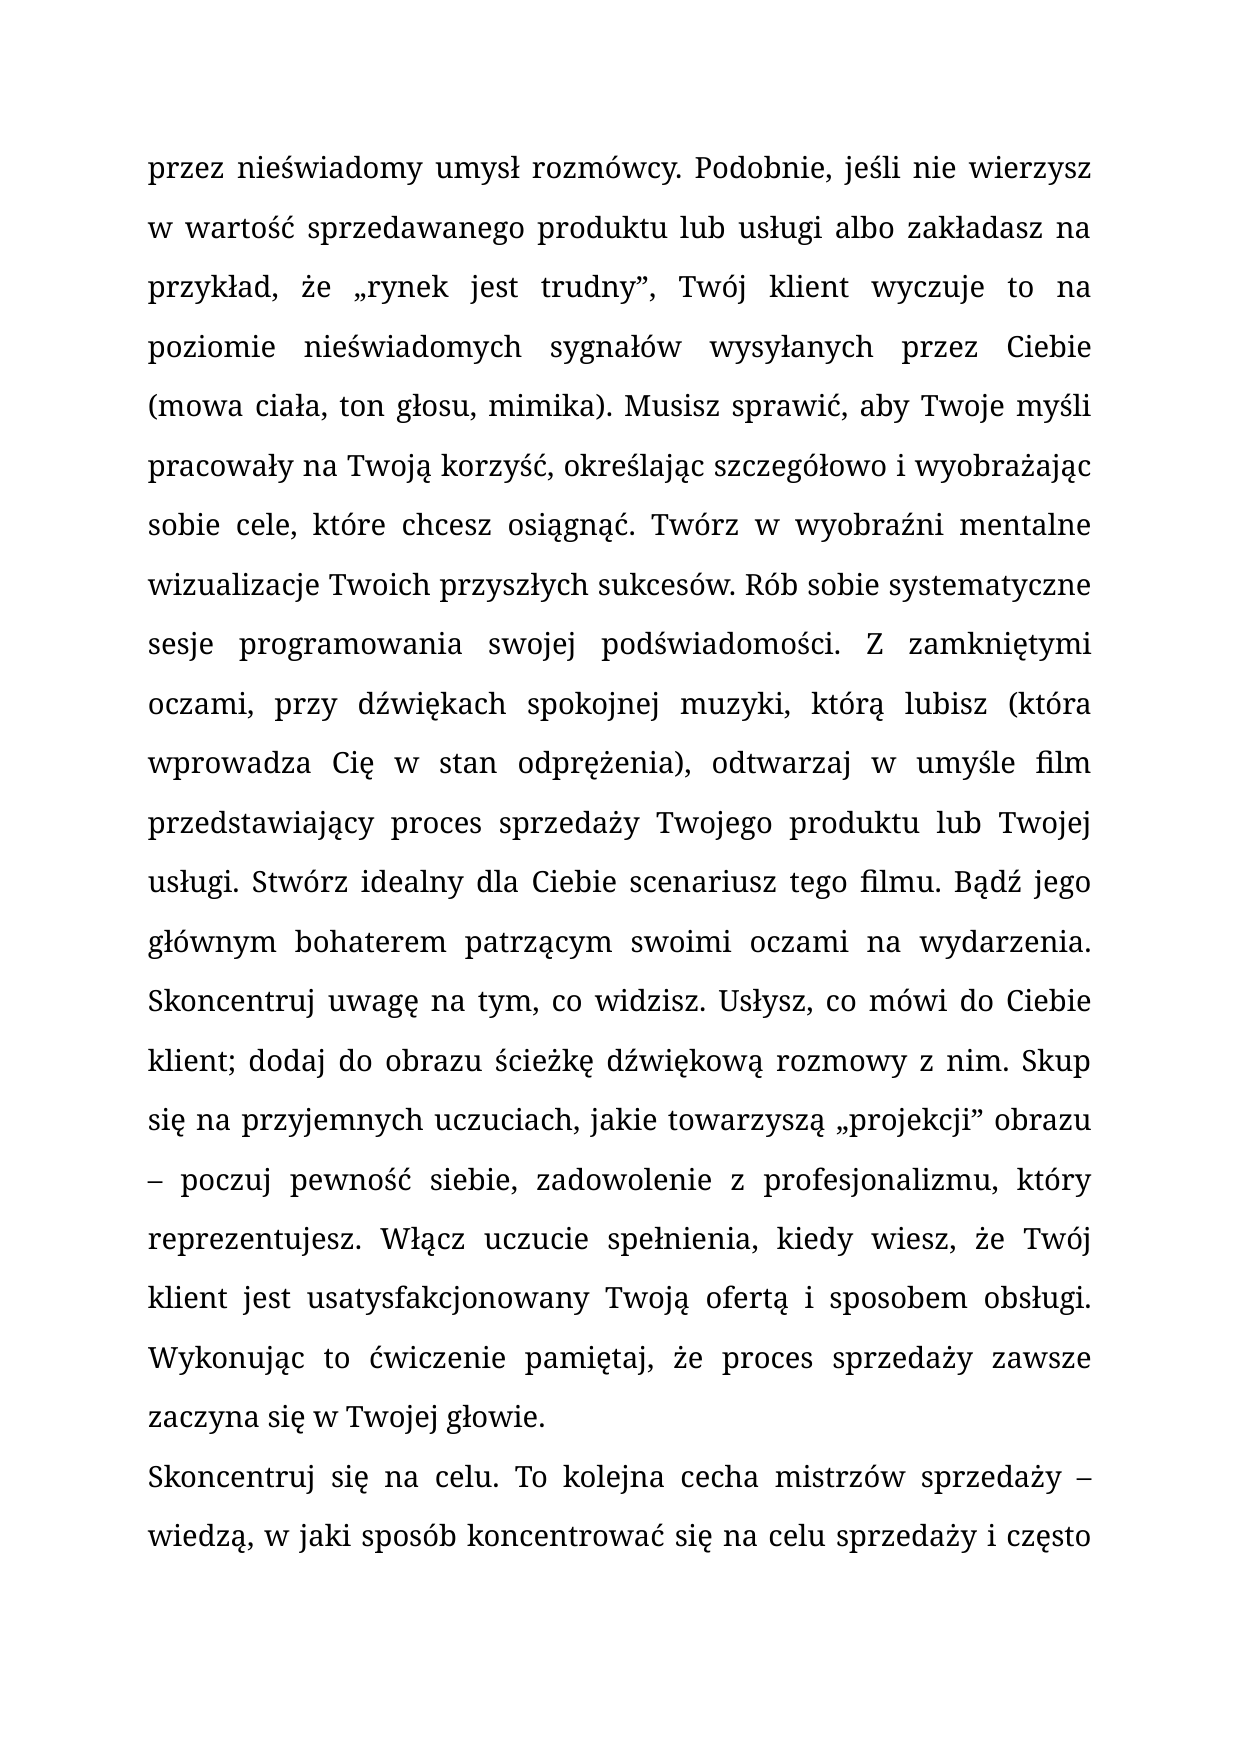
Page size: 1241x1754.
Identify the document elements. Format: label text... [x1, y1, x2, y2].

text Skoncentruj się na celu. To kolejna cecha mistrzów sprzedaży – wiedzą, w jaki sposób koncentrować się na celu sprzedaży i często [148, 1456, 1093, 1555]
text przez nieświadomy umysł rozmówcy. Podobnie, jeśli nie wierzysz w wartość sprzedawanego produktu lub usługi albo zakładasz na przykład, że „rynek jest trudny”, Twój klient wyczuje to na poziomie nieświadomych sygnałów wysyłanych przez Ciebie (mowa ciała, ton głosu, mimika). Musisz sprawić, aby Twoje myśli pracowały na Twoją korzyść, określając szczegółowo i wyobrażając sobie cele, które chcesz osiągnąć. Twórz w wyobraźni mentalne wizualizacje Twoich przyszłych sukcesów. Rób sobie systematyczne sesje programowania swojej podświadomości. Z zamkniętymi oczami, przy dźwiękach spokojnej muzyki, którą lubisz (która wprowadza Cię w stan odprężenia), odtwarzaj w umyśle film przedstawiający proces sprzedaży Twojego produktu lub Twojej usługi. Stwórz idealny dla Ciebie scenariusz tego filmu. Bądź jego głównym bohaterem patrzącym swoimi oczami na wydarzenia. Skoncentruj uwagę na tym, co widzisz. Usłysz, co mówi do Ciebie klient; dodaj do obrazu ścieżkę dźwiękową rozmowy z nim. Skup się na przyjemnych uczuciach, jakie towarzyszą „projekcji” obrazu – poczuj pewność siebie, zadowolenie z profesjonalizmu, który reprezentujesz. Włącz uczucie spełnienia, kiedy wiesz, że Twój klient jest usatysfakcjonowany Twoją ofertą i sposobem obsługi. Wykonując to ćwiczenie pamiętaj, że proces sprzedaży zawsze zaczyna się w Twojej głowie. [148, 148, 1093, 1436]
